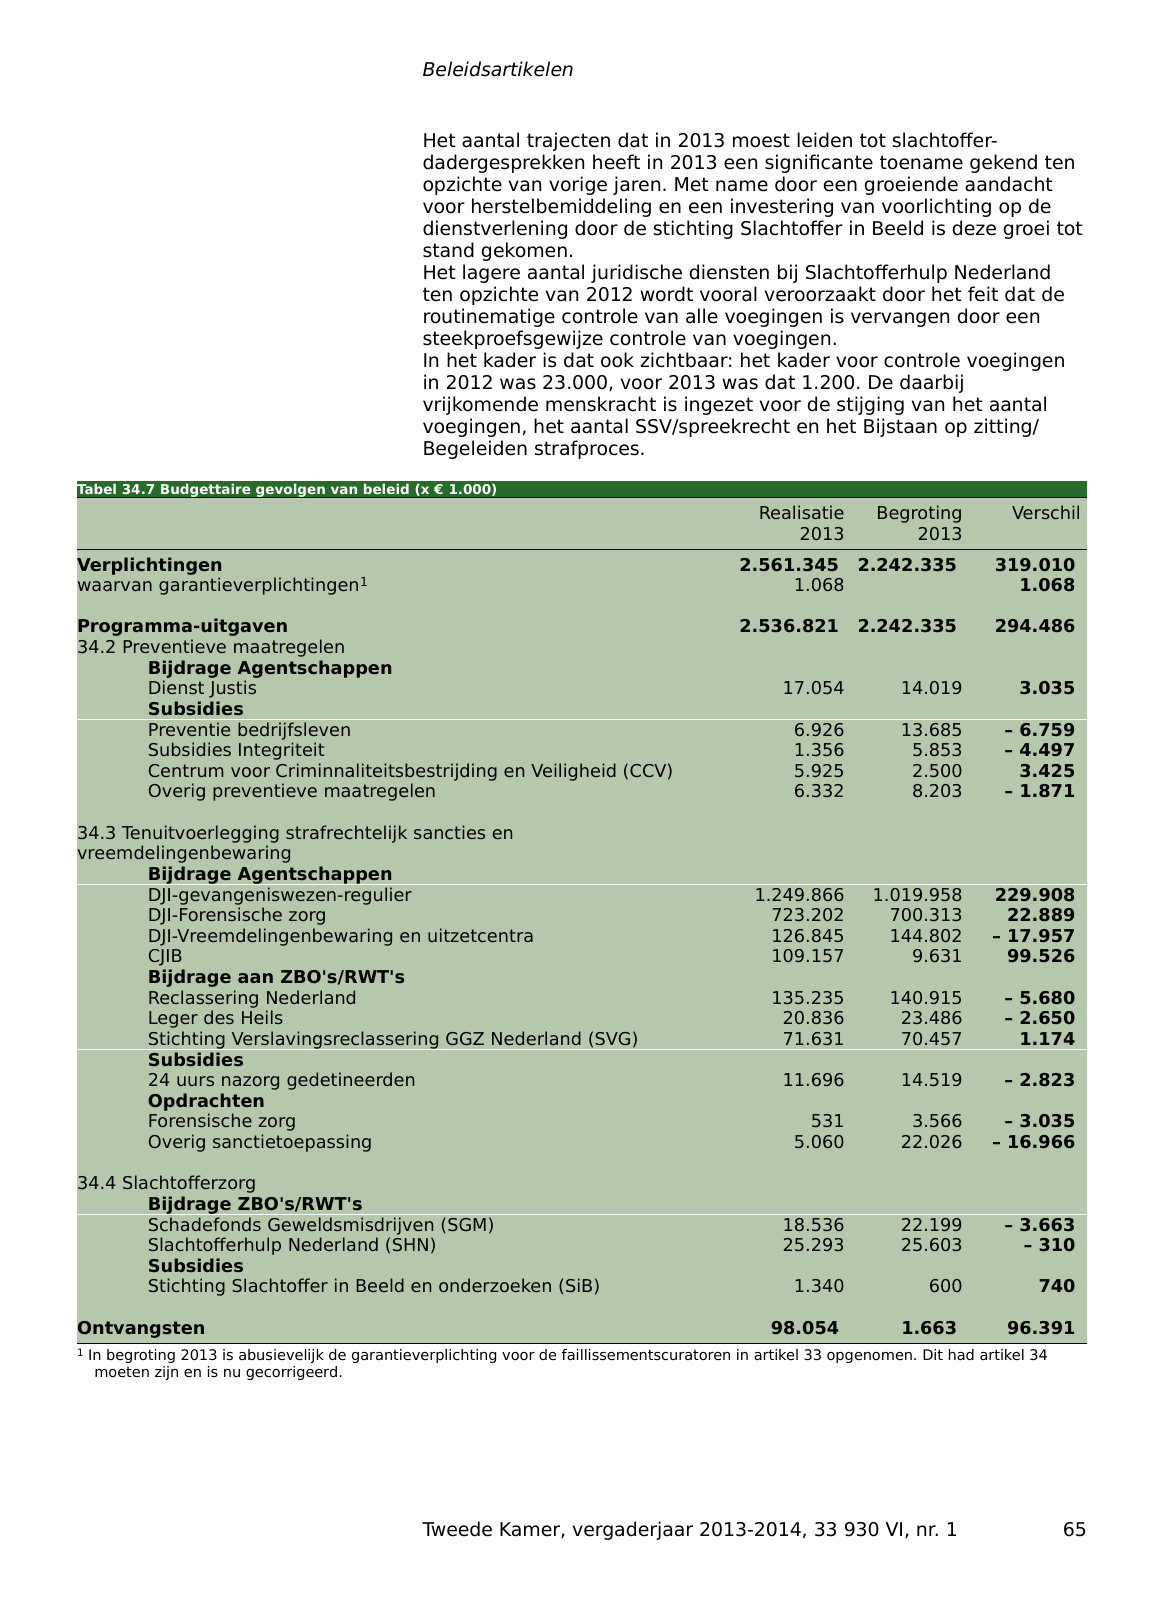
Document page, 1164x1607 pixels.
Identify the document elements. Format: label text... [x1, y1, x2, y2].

table_cell 135.235 [732, 988, 850, 1008]
table_cell [969, 1173, 1087, 1194]
table_cell Subsidies [142, 1256, 732, 1276]
table_cell – 1.871 [969, 781, 1087, 802]
table_cell 1.174 [969, 1029, 1087, 1049]
table_cell [77, 658, 142, 678]
table_cell 25.293 [732, 1235, 850, 1256]
table_cell [850, 637, 968, 658]
table_cell 531 [732, 1111, 850, 1132]
table_cell Centrum voor Criminnaliteitsbestrijding en Veiligheid (CCV) [142, 761, 732, 781]
table_cell 2.536.821 [732, 616, 850, 637]
table_cell [77, 1070, 142, 1091]
table_cell 18.536 [732, 1215, 850, 1235]
table_cell [732, 658, 850, 678]
table_cell Verplichtingen [77, 550, 732, 575]
table_cell [77, 988, 142, 1008]
table_cell [77, 1276, 142, 1297]
table_cell [77, 678, 142, 699]
table_cell 70.457 [850, 1029, 968, 1049]
table_cell DJI-Forensische zorg [142, 905, 732, 926]
table_cell 5.925 [732, 761, 850, 781]
table_cell [77, 946, 142, 967]
table_cell [77, 926, 142, 946]
table_cell [77, 1132, 142, 1153]
table_cell DJI-Vreemdelingenbewaring en uitzetcentra [142, 926, 732, 946]
table_cell 2.242.335 [850, 616, 968, 637]
table_cell [850, 967, 968, 988]
table_cell – 6.759 [969, 720, 1087, 740]
table_cell [142, 596, 732, 616]
table_cell – 5.680 [969, 988, 1087, 1008]
table_cell Bijdrage Agentschappen [142, 658, 732, 678]
table_cell 6.332 [732, 781, 850, 802]
table_cell – 3.035 [969, 1111, 1087, 1132]
table_cell [850, 1297, 968, 1318]
table_cell [732, 864, 850, 884]
table_cell [850, 1173, 968, 1194]
table_cell 34.4 Slachtofferzorg [77, 1173, 732, 1194]
table_cell [77, 1111, 142, 1132]
text Het lagere aantal juridische diensten bij Slachtofferhulp Nederland ten opzichte van 2012 wordt vooral veroorzaakt door het feit dat de routinematige controle van alle voegingen is vervangen door een steekproefsgewijze controle van voegingen. [422, 262, 1087, 350]
table_cell 11.696 [732, 1070, 850, 1091]
table_cell 6.926 [732, 720, 850, 740]
table_cell 3.566 [850, 1111, 968, 1132]
table_cell Bijdrage Agentschappen [142, 864, 732, 884]
table_cell Leger des Heils [142, 1008, 732, 1029]
table_cell 3.425 [969, 761, 1087, 781]
table_cell [850, 1256, 968, 1276]
table_cell 9.631 [850, 946, 968, 967]
table_cell 13.685 [850, 720, 968, 740]
table_cell [732, 1091, 850, 1111]
table_cell 140.915 [850, 988, 968, 1008]
table_cell 25.603 [850, 1235, 968, 1256]
table_cell 1.068 [732, 575, 850, 596]
text In het kader is dat ook zichtbaar: het kader voor controle voegingen in 2012 was 23.000, voor 2013 was dat 1.200. De daarbij vrijkomende menskracht is ingezet voor de stijging van het aantal voegingen, het aantal SSV/spreekrecht en het Bijstaan op zitting/ Begeleiden strafproces. [422, 350, 1087, 459]
table_cell Verschil [969, 498, 1087, 549]
table_cell [969, 596, 1087, 616]
table_cell 14.019 [850, 678, 968, 699]
table_cell [732, 1173, 850, 1194]
table_cell 14.519 [850, 1070, 968, 1091]
table_cell 1 In begroting 2013 is abusievelijk de garantieverplichting voor de faillissementscuratoren in artikel 33 opgenomen. Dit had artikel 34 moeten zijn en is nu gecorrigeerd. [77, 1344, 1087, 1381]
table_cell [850, 1153, 968, 1173]
table_cell [732, 1256, 850, 1276]
table_cell [969, 1194, 1087, 1214]
table_cell [77, 905, 142, 926]
table_cell Slachtofferhulp Nederland (SHN) [142, 1235, 732, 1256]
table_cell [77, 1008, 142, 1029]
table_cell [732, 802, 850, 823]
table_cell [850, 1194, 968, 1214]
table_cell 34.2 Preventieve maatregelen [77, 637, 732, 658]
table_cell [732, 699, 850, 719]
table_cell [969, 699, 1087, 719]
table_cell [969, 802, 1087, 823]
table_cell [969, 1091, 1087, 1111]
table_cell [77, 596, 142, 616]
table_cell [77, 802, 142, 823]
table_cell 2.561.345 [732, 550, 850, 575]
table_cell [850, 658, 968, 678]
table_cell Overig sanctietoepassing [142, 1132, 732, 1153]
table_cell [77, 699, 142, 719]
table_cell 1.340 [732, 1276, 850, 1297]
table_cell [850, 1050, 968, 1070]
table_cell 109.157 [732, 946, 850, 967]
table_cell – 16.966 [969, 1132, 1087, 1153]
table_cell – 2.650 [969, 1008, 1087, 1029]
table_cell 229.908 [969, 885, 1087, 905]
table_cell Stichting Verslavingsreclassering GGZ Nederland (SVG) [142, 1029, 732, 1049]
table_cell 8.203 [850, 781, 968, 802]
table_cell Reclassering Nederland [142, 988, 732, 1008]
table_cell [732, 596, 850, 616]
table_header Tabel 34.7 Budgettaire gevolgen van beleid (x € 1.000) [77, 481, 1087, 497]
table_cell [732, 1194, 850, 1214]
table_cell 5.060 [732, 1132, 850, 1153]
table_cell [850, 596, 968, 616]
table_cell [77, 1256, 142, 1276]
table_cell 23.486 [850, 1008, 968, 1029]
table_cell Bijdrage aan ZBO's/RWT's [142, 967, 732, 988]
table_cell Schadefonds Geweldsmisdrijven (SGM) [142, 1215, 732, 1235]
table_cell [969, 1153, 1087, 1173]
table_cell [77, 864, 142, 884]
table_cell Begroting 2013 [850, 498, 968, 549]
table_cell – 2.823 [969, 1070, 1087, 1091]
table_cell 600 [850, 1276, 968, 1297]
table_cell [77, 1050, 142, 1070]
table_cell [850, 699, 968, 719]
table_cell 294.486 [969, 616, 1087, 637]
table_cell 96.391 [969, 1318, 1087, 1343]
table_cell 1.249.866 [732, 885, 850, 905]
table_cell 22.889 [969, 905, 1087, 926]
table_cell [732, 823, 850, 864]
table_cell Dienst Justis [142, 678, 732, 699]
table_cell – 4.497 [969, 740, 1087, 761]
table_cell 5.853 [850, 740, 968, 761]
table_cell [732, 1153, 850, 1173]
table_cell DJI-gevangeniswezen-regulier [142, 885, 732, 905]
table_cell Forensische zorg [142, 1111, 732, 1132]
table_cell [850, 802, 968, 823]
table_cell [142, 802, 732, 823]
table_cell [77, 1153, 142, 1173]
table_cell [77, 1235, 142, 1256]
table_cell [77, 1194, 142, 1214]
table_cell Subsidies Integriteit [142, 740, 732, 761]
table_cell [969, 823, 1087, 864]
table_cell 99.526 [969, 946, 1087, 967]
table_cell 700.313 [850, 905, 968, 926]
table_cell [77, 740, 142, 761]
table_cell 144.802 [850, 926, 968, 946]
table_cell 22.026 [850, 1132, 968, 1153]
table_cell 17.054 [732, 678, 850, 699]
table_cell 1.068 [969, 575, 1087, 596]
table_cell [850, 575, 968, 596]
table_cell 2.500 [850, 761, 968, 781]
table_cell [77, 1091, 142, 1111]
table_cell 34.3 Tenuitvoerlegging strafrechtelijk sancties en vreemdelingenbewaring [77, 823, 732, 864]
table_cell 71.631 [732, 1029, 850, 1049]
table_cell [77, 720, 142, 740]
table_cell [142, 498, 732, 549]
table_cell 723.202 [732, 905, 850, 926]
table_cell [77, 967, 142, 988]
table_cell Overig preventieve maatregelen [142, 781, 732, 802]
table_cell 20.836 [732, 1008, 850, 1029]
table_cell 319.010 [969, 550, 1087, 575]
text Het aantal trajecten dat in 2013 moest leiden tot slachtoffer-dadergesprekken heeft in 2013 een significante toename gekend ten opzichte van vorige jaren. Met name door een groeiende aandacht voor herstelbemiddeling en een investering van voorlichting op de dienstverlening door de stichting Slachtoffer in Beeld is deze groei tot stand gekomen. [422, 130, 1087, 262]
table_cell [969, 658, 1087, 678]
table_cell 1.019.958 [850, 885, 968, 905]
table_cell [77, 885, 142, 905]
table_cell 98.054 [732, 1318, 850, 1343]
table_cell [969, 1050, 1087, 1070]
table_cell – 310 [969, 1235, 1087, 1256]
table_cell Bijdrage ZBO's/RWT's [142, 1194, 732, 1214]
table_cell Subsidies [142, 699, 732, 719]
table_cell 24 uurs nazorg gedetineerden [142, 1070, 732, 1091]
table_cell – 3.663 [969, 1215, 1087, 1235]
table_cell [77, 1029, 142, 1049]
table_cell Opdrachten [142, 1091, 732, 1111]
table_cell [732, 1050, 850, 1070]
table_cell Subsidies [142, 1050, 732, 1070]
table_cell [732, 1297, 850, 1318]
table_cell 22.199 [850, 1215, 968, 1235]
table_cell [77, 1297, 142, 1318]
table_cell waarvan garantieverplichtingen1 [77, 575, 732, 596]
table_cell 3.035 [969, 678, 1087, 699]
table_cell [850, 864, 968, 884]
table_cell [969, 864, 1087, 884]
table_cell 1.356 [732, 740, 850, 761]
table_cell [142, 1153, 732, 1173]
table_cell [77, 761, 142, 781]
table_cell [77, 1215, 142, 1235]
table_cell [969, 967, 1087, 988]
table_cell [732, 967, 850, 988]
table_cell 2.242.335 [850, 550, 968, 575]
table_cell [969, 1256, 1087, 1276]
table_cell 740 [969, 1276, 1087, 1297]
table_cell [77, 498, 142, 549]
table_cell [969, 1297, 1087, 1318]
table_cell 126.845 [732, 926, 850, 946]
table_cell Preventie bedrijfsleven [142, 720, 732, 740]
table_cell [77, 781, 142, 802]
table_cell CJIB [142, 946, 732, 967]
table_cell 1.663 [850, 1318, 968, 1343]
table_cell [850, 1091, 968, 1111]
table_cell [969, 637, 1087, 658]
table_cell Programma-uitgaven [77, 616, 732, 637]
table_cell Ontvangsten [77, 1318, 732, 1343]
table_cell [850, 823, 968, 864]
table_cell – 17.957 [969, 926, 1087, 946]
table_cell [732, 637, 850, 658]
table_cell Realisatie 2013 [732, 498, 850, 549]
table_cell [142, 1297, 732, 1318]
table_cell Stichting Slachtoffer in Beeld en onderzoeken (SiB) [142, 1276, 732, 1297]
